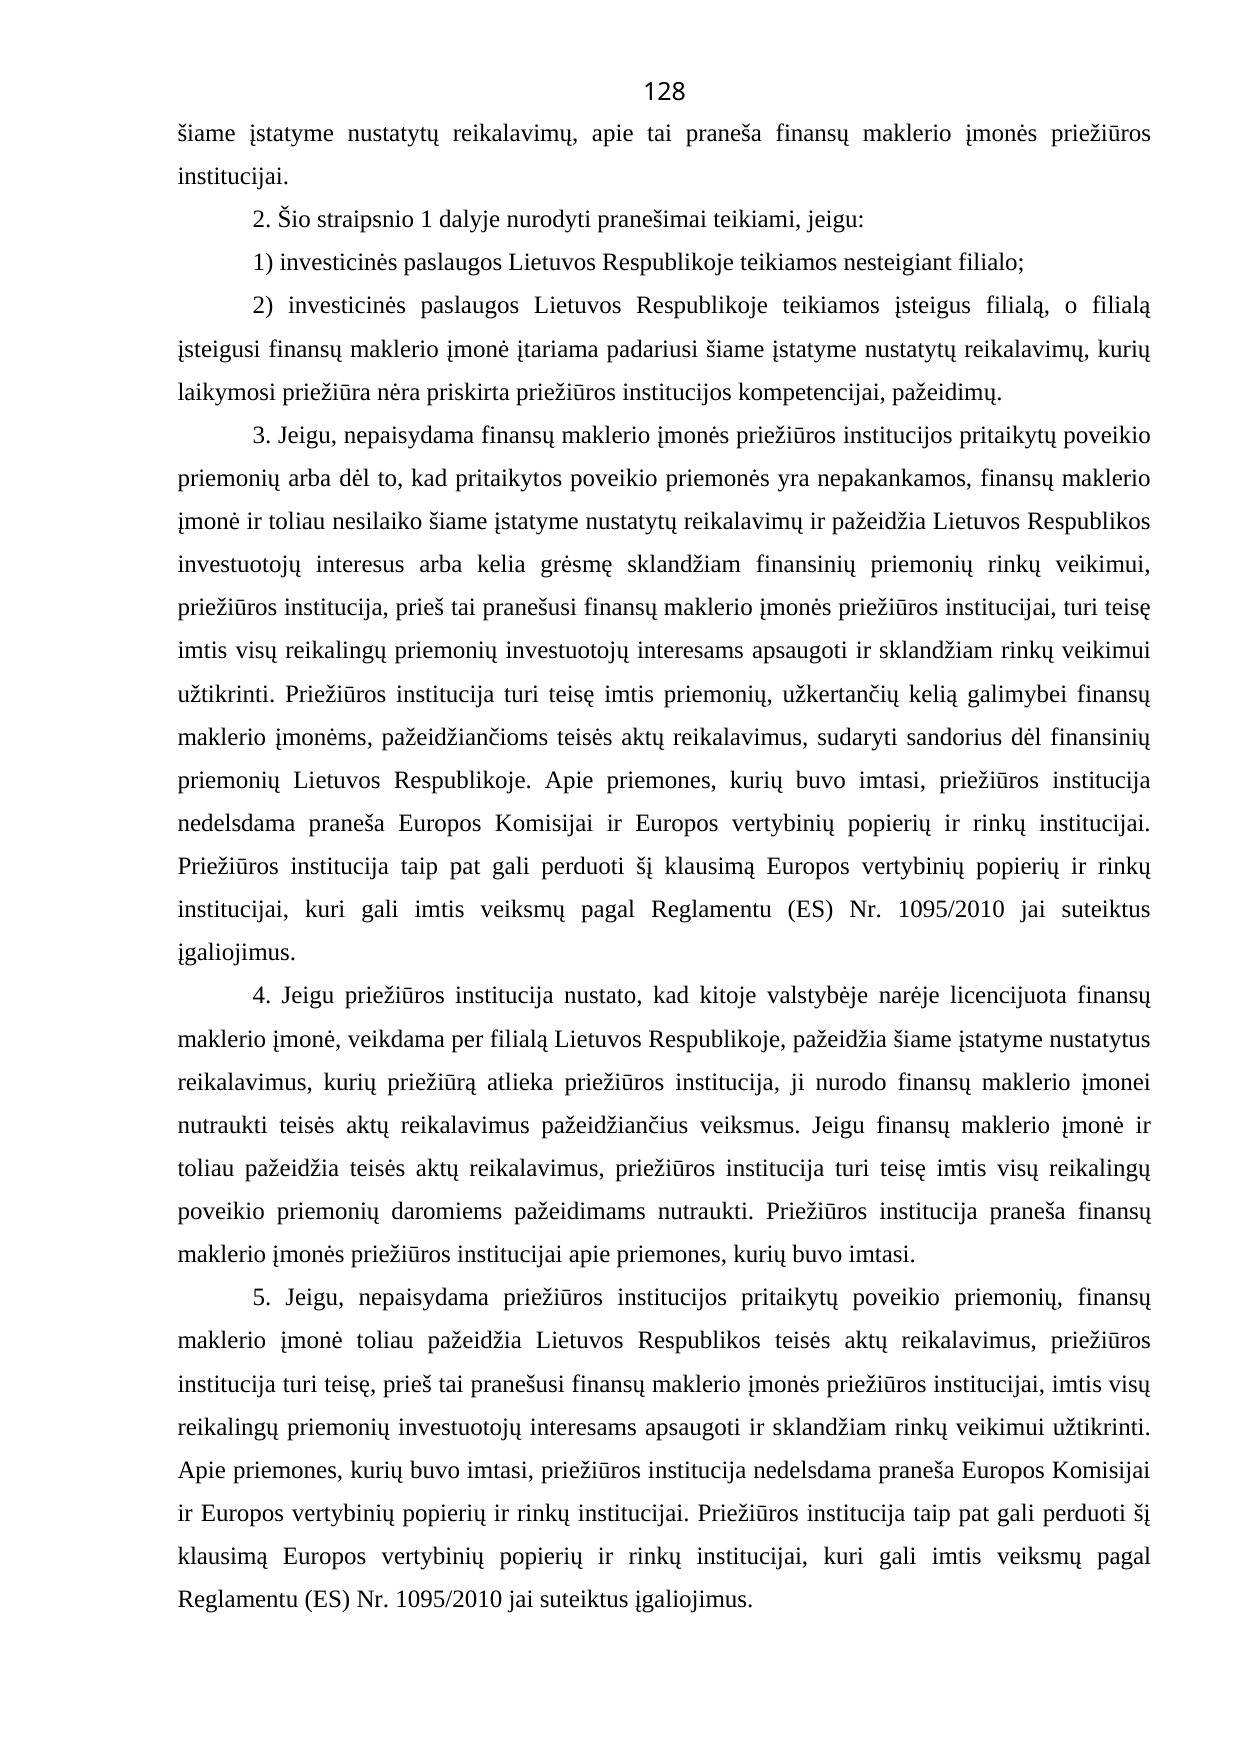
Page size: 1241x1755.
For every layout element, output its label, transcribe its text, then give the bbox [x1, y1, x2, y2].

text 4. Jeigu priežiūros institucija nustato, kad kitoje valstybėje narėje licencijuota finansų maklerio įmonė, veikdama per filialą Lietuvos Respublikoje, pažeidžia šiame įstatyme nustatytus reikalavimus, kurių priežiūrą atlieka priežiūros institucija, ji nurodo finansų maklerio įmonei nutraukti teisės aktų reikalavimus pažeidžiančius veiksmus. Jeigu finansų maklerio įmonė ir toliau pažeidžia teisės aktų reikalavimus, priežiūros institucija turi teisę imtis visų reikalingų poveikio priemonių daromiems pažeidimams nutraukti. Priežiūros institucija praneša finansų maklerio įmonės priežiūros institucijai apie priemones, kurių buvo imtasi. [177, 981, 1152, 1268]
text 3. Jeigu, nepaisydama finansų maklerio įmonės priežiūros institucijos pritaikytų poveikio priemonių arba dėl to, kad pritaikytos poveikio priemonės yra nepakankamos, finansų maklerio įmonė ir toliau nesilaiko šiame įstatyme nustatytų reikalavimų ir pažeidžia Lietuvos Respublikos investuotojų interesus arba kelia grėsmę sklandžiam finansinių priemonių rinkų veikimui, priežiūros institucija, prieš tai pranešusi finansų maklerio įmonės priežiūros institucijai, turi teisę imtis visų reikalingų priemonių investuotojų interesams apsaugoti ir sklandžiam rinkų veikimui užtikrinti. Priežiūros institucija turi teisę imtis priemonių, užkertančių kelią galimybei finansų maklerio įmonėms, pažeidžiančioms teisės aktų reikalavimus, sudaryti sandorius dėl finansinių priemonių Lietuvos Respublikoje. Apie priemones, kurių buvo imtasi, priežiūros institucija nedelsdama praneša Europos Komisijai ir Europos vertybinių popierių ir rinkų institucijai. Priežiūros institucija taip pat gali perduoti šį klausimą Europos vertybinių popierių ir rinkų institucijai, kuri gali imtis veiksmų pagal Reglamentu (ES) Nr. 1095/2010 jai suteiktus įgaliojimus. [177, 420, 1152, 966]
text 2) investicinės paslaugos Lietuvos Respublikoje teikiamos įsteigus filialą, o filialą įsteigusi finansų maklerio įmonė įtariama padariusi šiame įstatyme nustatytų reikalavimų, kurių laikymosi priežiūra nėra priskirta priežiūros institucijos kompetencijai, pažeidimų. [177, 291, 1152, 406]
text 2. Šio straipsnio 1 dalyje nurodyti pranešimai teikiami, jeigu: [177, 204, 1152, 233]
text 5. Jeigu, nepaisydama priežiūros institucijos pritaikytų poveikio priemonių, finansų maklerio įmonė toliau pažeidžia Lietuvos Respublikos teisės aktų reikalavimus, priežiūros institucija turi teisę, prieš tai pranešusi finansų maklerio įmonės priežiūros institucijai, imtis visų reikalingų priemonių investuotojų interesams apsaugoti ir sklandžiam rinkų veikimui užtikrinti. Apie priemones, kurių buvo imtasi, priežiūros institucija nedelsdama praneša Europos Komisijai ir Europos vertybinių popierių ir rinkų institucijai. Priežiūros institucija taip pat gali perduoti šį klausimą Europos vertybinių popierių ir rinkų institucijai, kuri gali imtis veiksmų pagal Reglamentu (ES) Nr. 1095/2010 jai suteiktus įgaliojimus. [177, 1282, 1152, 1613]
text 1) investicinės paslaugos Lietuvos Respublikoje teikiamos nesteigiant filialo; [177, 247, 1152, 276]
text šiame įstatyme nustatytų reikalavimų, apie tai praneša finansų maklerio įmonės priežiūros institucijai. [177, 118, 1152, 190]
